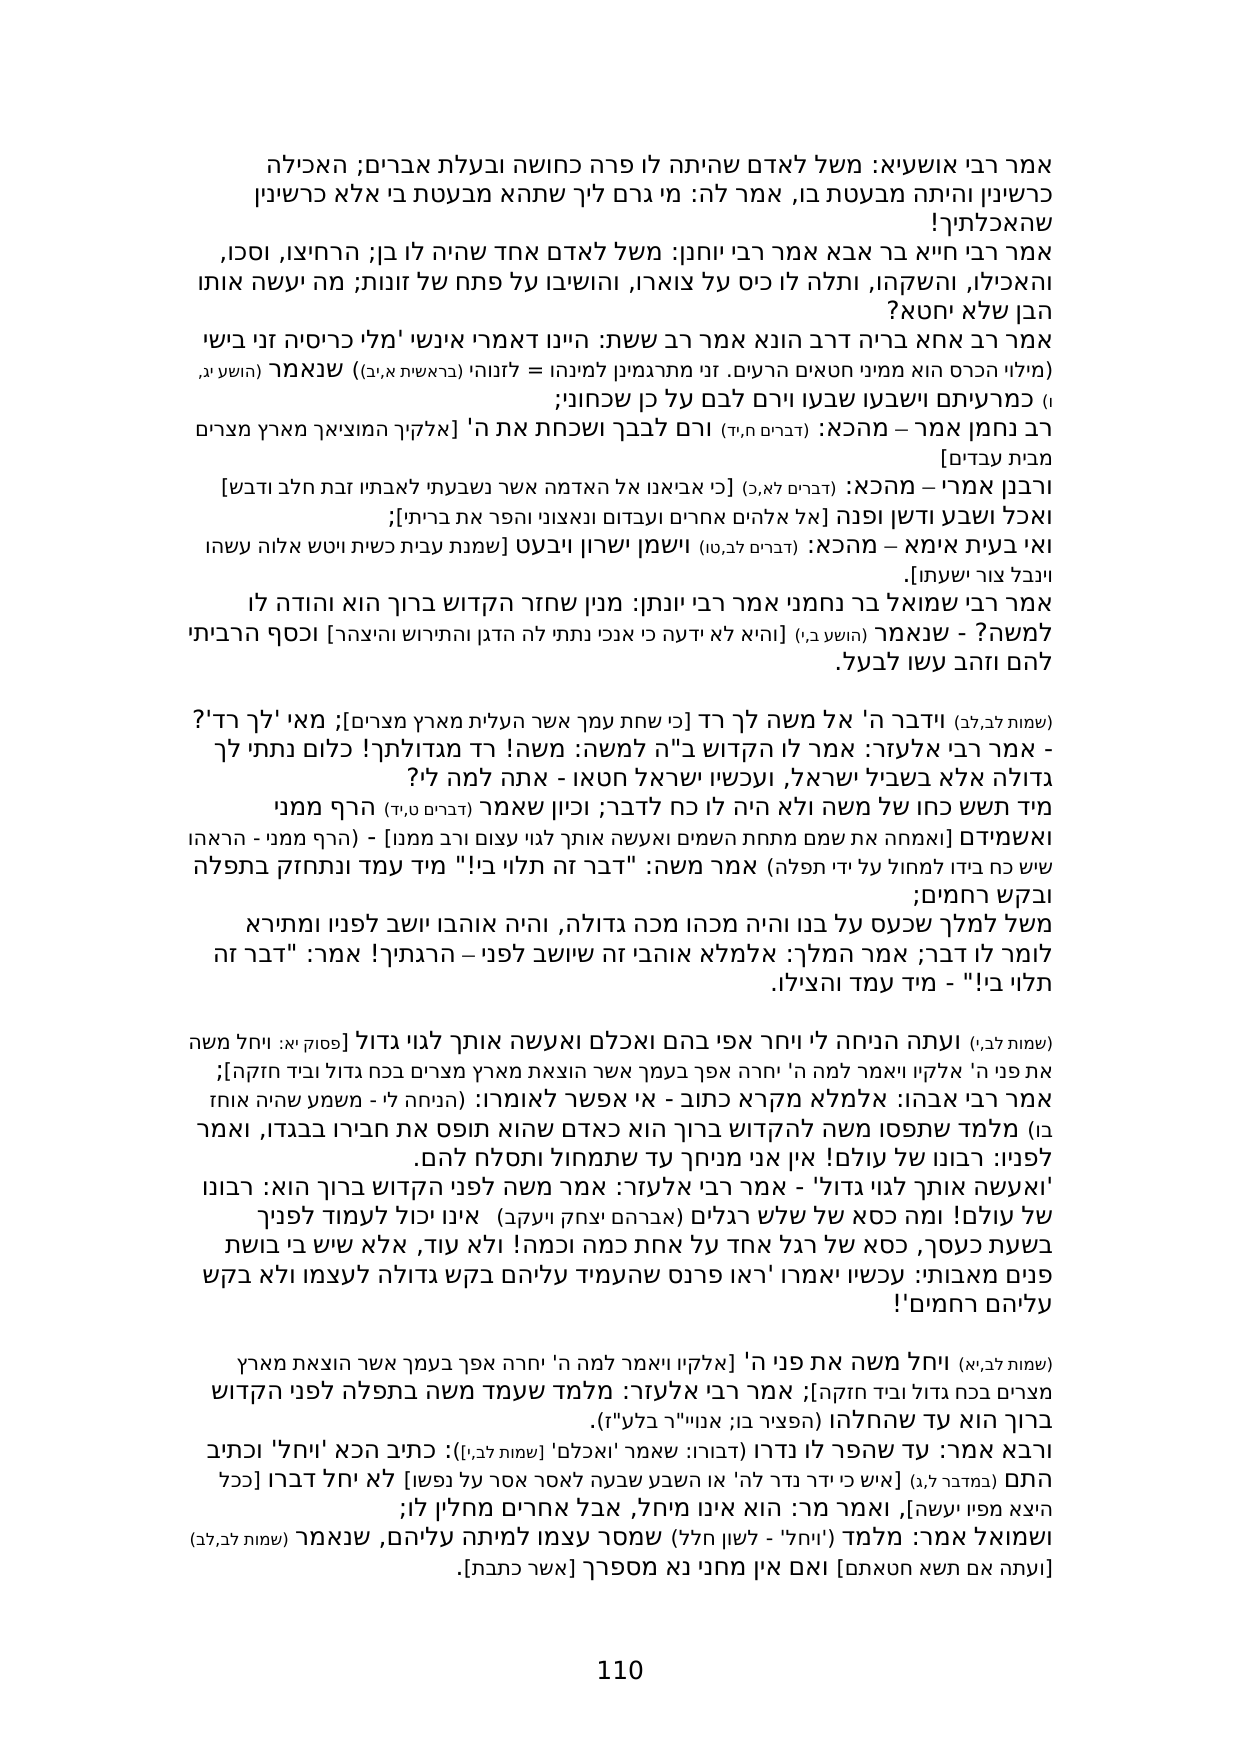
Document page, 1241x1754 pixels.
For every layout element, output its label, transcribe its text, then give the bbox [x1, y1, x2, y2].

text מיד תשש כחו של משה ולא היה לו כח לדבר; וכיון שאמר (דברים ט,יד) הרף ממני ואשמידם [ואמחה את שמם מתחת השמים ואעשה אותך לגוי עצום ורב ממנו] - (הרף ממני - הראהו שיש כח בידו למחול על ידי תפלה) אמר משה: "דבר זה תלוי בי!" מיד עמד ונתחזק בתפלה ובקש רחמים; [187, 793, 1053, 909]
text אמר רב אחא בריה דרב הונא אמר רב ששת: היינו דאמרי אינשי 'מלי כריסיה זני בישי (מילוי הכרס הוא ממיני חטאים הרעים. זני מתרגמינן למינהו = לזנוהי (בראשית א,יב)) שנאמר (הושע יג,ו) כמרעיתם וישבעו שבעו וירם לבם על כן שכחוני; [187, 325, 1053, 413]
text (שמות לב,יא) ויחל משה את פני ה' [אלקיו ויאמר למה ה' יחרה אפך בעמך אשר הוצאת מארץ מצרים בכח גדול וביד חזקה]; אמר רבי אלעזר: מלמד שעמד משה בתפלה לפני הקדוש ברוך הוא עד שהחלהו (הפציר בו; אנויי"ר בלע"ז). [187, 1347, 1053, 1435]
text אמר רבי שמואל בר נחמני אמר רבי יונתן: מנין שחזר הקדוש ברוך הוא והודה לו למשה? - שנאמר (הושע ב,י) [והיא לא ידעה כי אנכי נתתי לה הדגן והתירוש והיצהר] וכסף הרביתי להם וזהב עשו לבעל. [187, 588, 1053, 676]
text 'ואעשה אותך לגוי גדול' - אמר רבי אלעזר: אמר משה לפני הקדוש ברוך הוא: רבונו של עולם! ומה כסא של שלש רגלים (אברהם יצחק ויעקב) אינו יכול לעמוד לפניך בשעת כעסך, כסא של רגל אחד על אחת כמה וכמה! ולא עוד, אלא שיש בי בושת פנים מאבותי: עכשיו יאמרו 'ראו פרנס שהעמיד עליהם בקש גדולה לעצמו ולא בקש עליהם רחמים'! [187, 1172, 1053, 1318]
text אמר רבי חייא בר אבא אמר רבי יוחנן: משל לאדם אחד שהיה לו בן; הרחיצו, וסכו, והאכילו, והשקהו, ותלה לו כיס על צוארו, והושיבו על פתח של זונות; מה יעשה אותו הבן שלא יחטא? [187, 238, 1053, 325]
text (שמות לב,לב) וידבר ה' אל משה לך רד [כי שחת עמך אשר העלית מארץ מצרים]; מאי 'לך רד'? - אמר רבי אלעזר: אמר לו הקדוש ב"ה למשה: משה! רד מגדולתך! כלום נתתי לך גדולה אלא בשביל ישראל, ועכשיו ישראל חטאו - אתה למה לי? [187, 705, 1053, 793]
text ושמואל אמר: מלמד ('ויחל' - לשון חלל) שמסר עצמו למיתה עליהם, שנאמר (שמות לב,לב) [ועתה אם תשא חטאתם] ואם אין מחני נא מספרך [אשר כתבת]. [187, 1523, 1053, 1581]
text ורבא אמר: עד שהפר לו נדרו (דבורו: שאמר 'ואכלם' [שמות לב,י]): כתיב הכא 'ויחל' וכתיב התם (במדבר ל,ג) [איש כי ידר נדר לה' או השבע שבעה לאסר אסר על נפשו] לא יחל דברו [ככל היצא מפיו יעשה], ואמר מר: הוא אינו מיחל, אבל אחרים מחלין לו; [187, 1435, 1053, 1523]
text ואי בעית אימא – מהכא: (דברים לב,טו) וישמן ישרון ויבעט [שמנת עבית כשית ויטש אלוה עשהו וינבל צור ישעתו]. [187, 530, 1053, 588]
text ורבנן אמרי – מהכא: (דברים לא,כ) [כי אביאנו אל האדמה אשר נשבעתי לאבתיו זבת חלב ודבש] ואכל ושבע ודשן ופנה [אל אלהים אחרים ועבדום ונאצוני והפר את בריתי]; [187, 471, 1053, 530]
text רב נחמן אמר – מהכא: (דברים ח,יד) ורם לבבך ושכחת את ה' [אלקיך המוציאך מארץ מצרים מבית עבדים] [187, 413, 1053, 471]
text משל למלך שכעס על בנו והיה מכהו מכה גדולה, והיה אוהבו יושב לפניו ומתירא לומר לו דבר; אמר המלך: אלמלא אוהבי זה שיושב לפני – הרגתיך! אמר: "דבר זה תלוי בי!" - מיד עמד והצילו. [187, 909, 1053, 997]
text אמר רבי אושעיא: משל לאדם שהיתה לו פרה כחושה ובעלת אברים; האכילה כרשינין והיתה מבעטת בו, אמר לה: מי גרם ליך שתהא מבעטת בי אלא כרשינין שהאכלתיך! [187, 150, 1053, 238]
text (שמות לב,י) ועתה הניחה לי ויחר אפי בהם ואכלם ואעשה אותך לגוי גדול [פסוק יא: ויחל משה את פני ה' אלקיו ויאמר למה ה' יחרה אפך בעמך אשר הוצאת מארץ מצרים בכח גדול וביד חזקה]; אמר רבי אבהו: אלמלא מקרא כתוב - אי אפשר לאומרו: (הניחה לי - משמע שהיה אוחז בו) מלמד שתפסו משה להקדוש ברוך הוא כאדם שהוא תופס את חבירו בבגדו, ואמר לפניו: רבונו של עולם! אין אני מניחך עד שתמחול ותסלח להם. [187, 1026, 1053, 1172]
